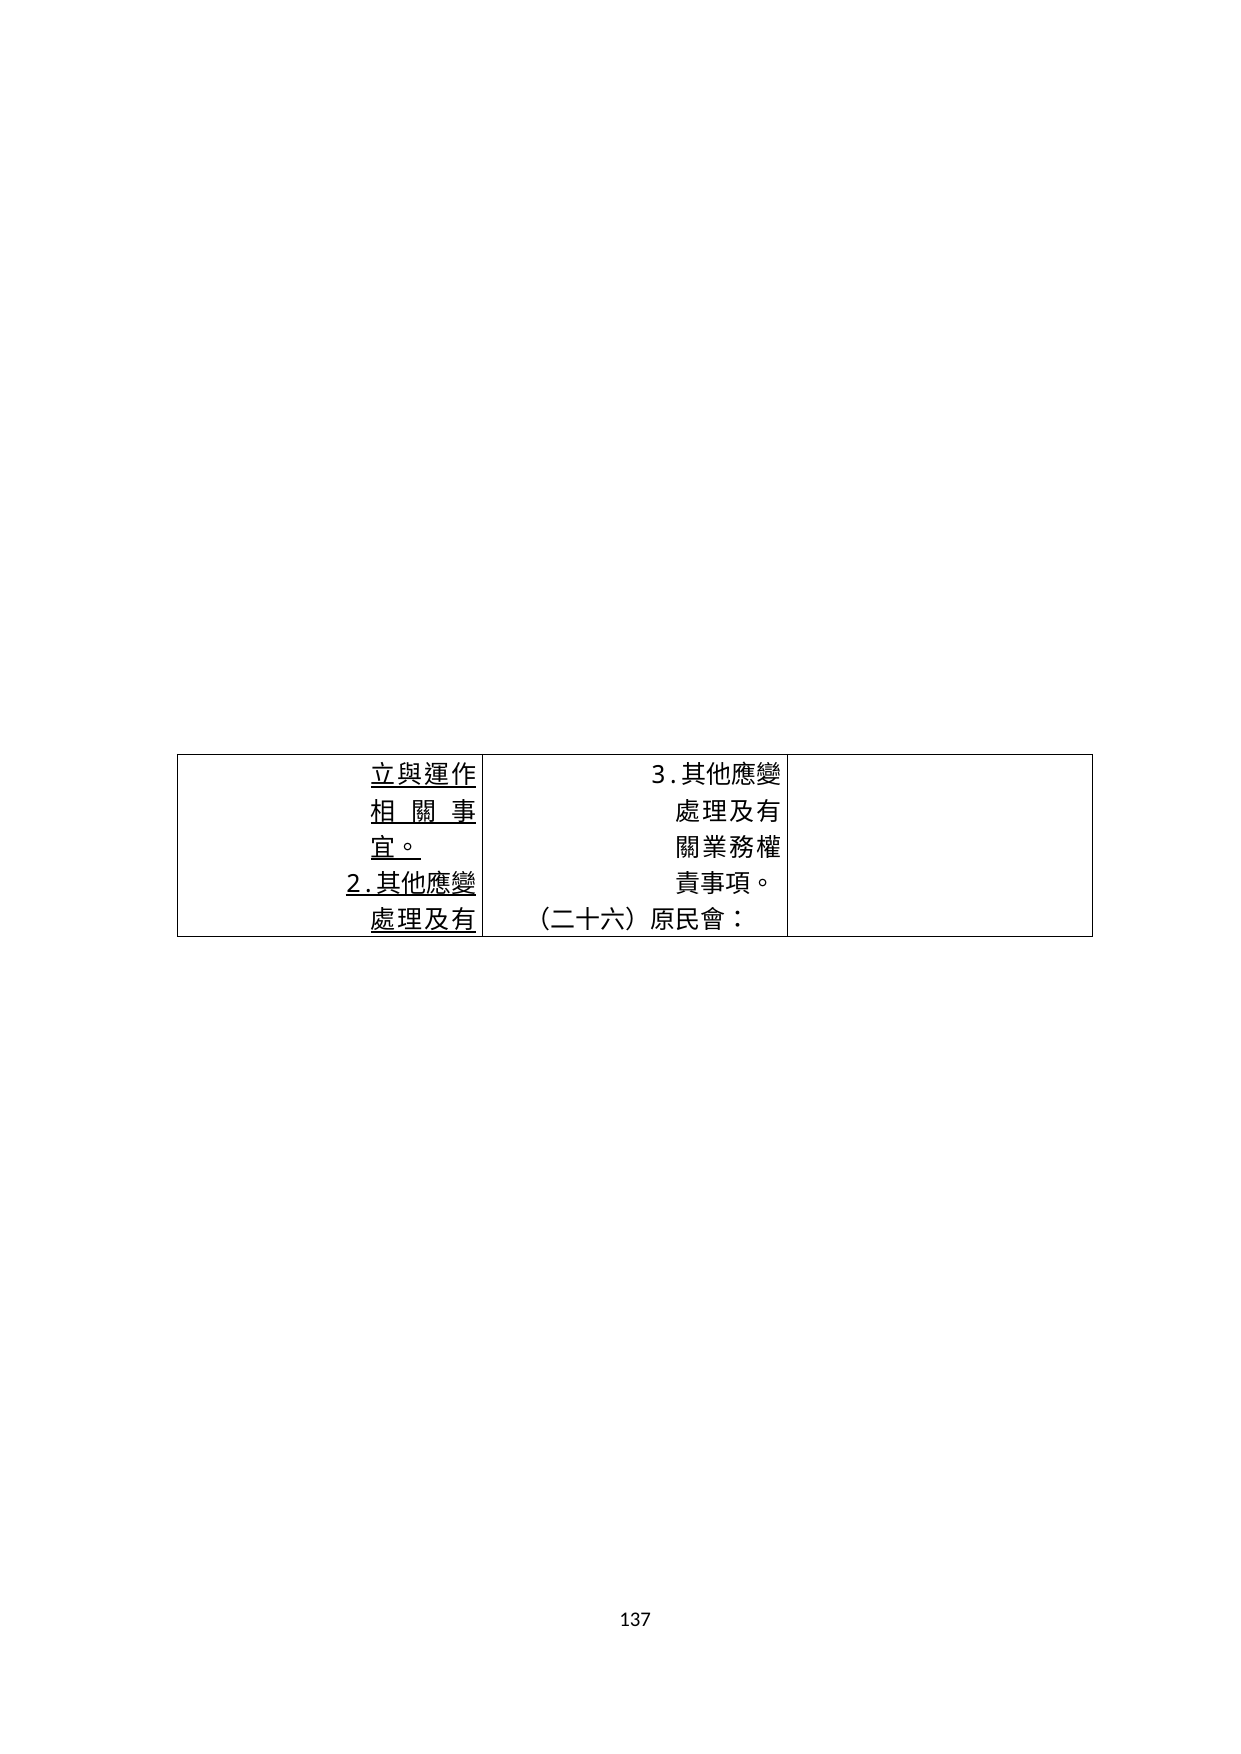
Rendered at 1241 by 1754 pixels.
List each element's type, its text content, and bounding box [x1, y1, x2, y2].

table_cell 3.其他應變處理及有關業務權責事項。 （二十六）原民會： [483, 755, 787, 936]
table_cell [788, 755, 1092, 936]
table_cell 立與運作相關事宜。 2.其他應變處理及有 [178, 755, 482, 936]
